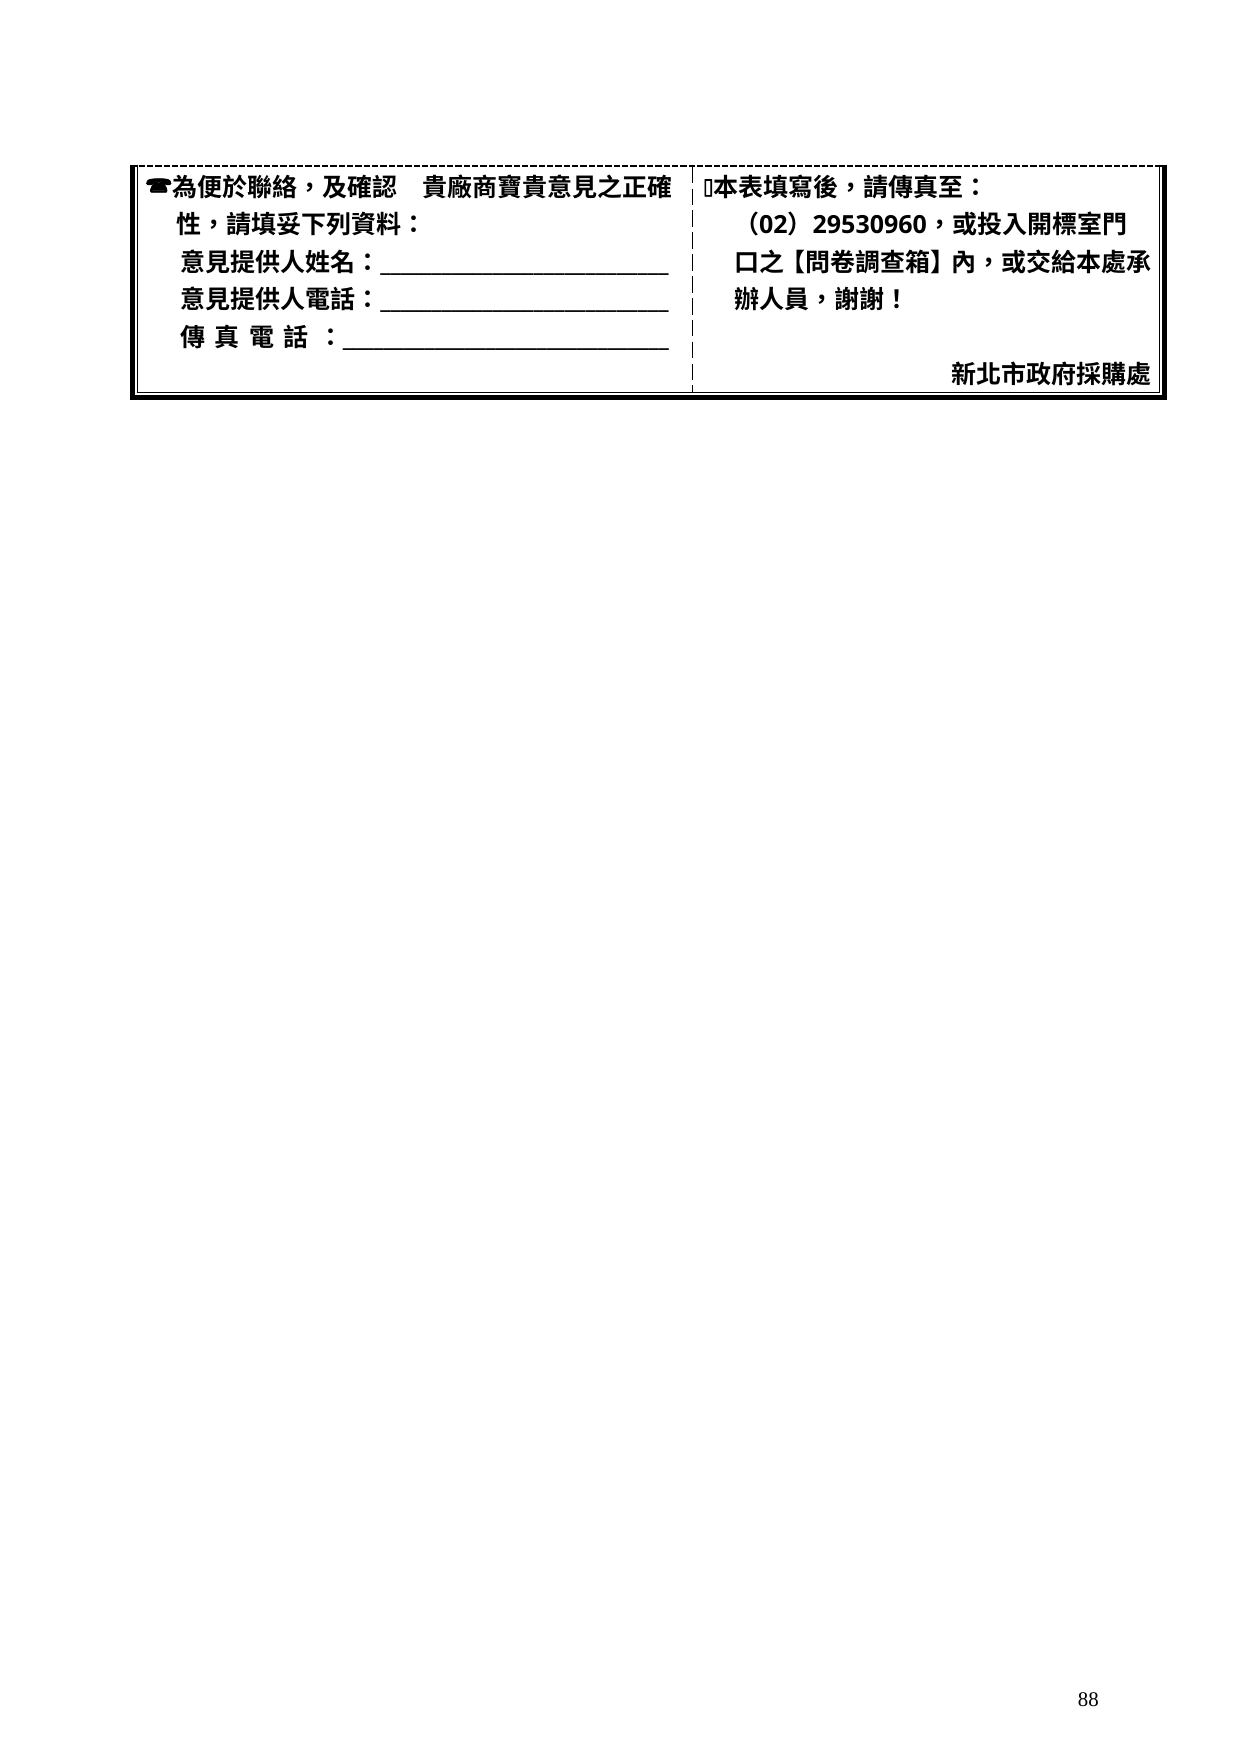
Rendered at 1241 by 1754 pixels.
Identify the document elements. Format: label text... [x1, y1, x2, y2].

table_cell 為便於聯絡，及確認 貴廠商寶貴意見之正確性，請填妥下列資料： 意見提供人姓名： 意見提供人電話： 傳真電話： [138, 165, 693, 392]
table_cell 本表填寫後，請傳真至：（02）29530960，或投入開標室門口之【問卷調查箱】內，或交給本處承辦人員，謝謝！ 新北市政府採購處 [693, 165, 1159, 392]
